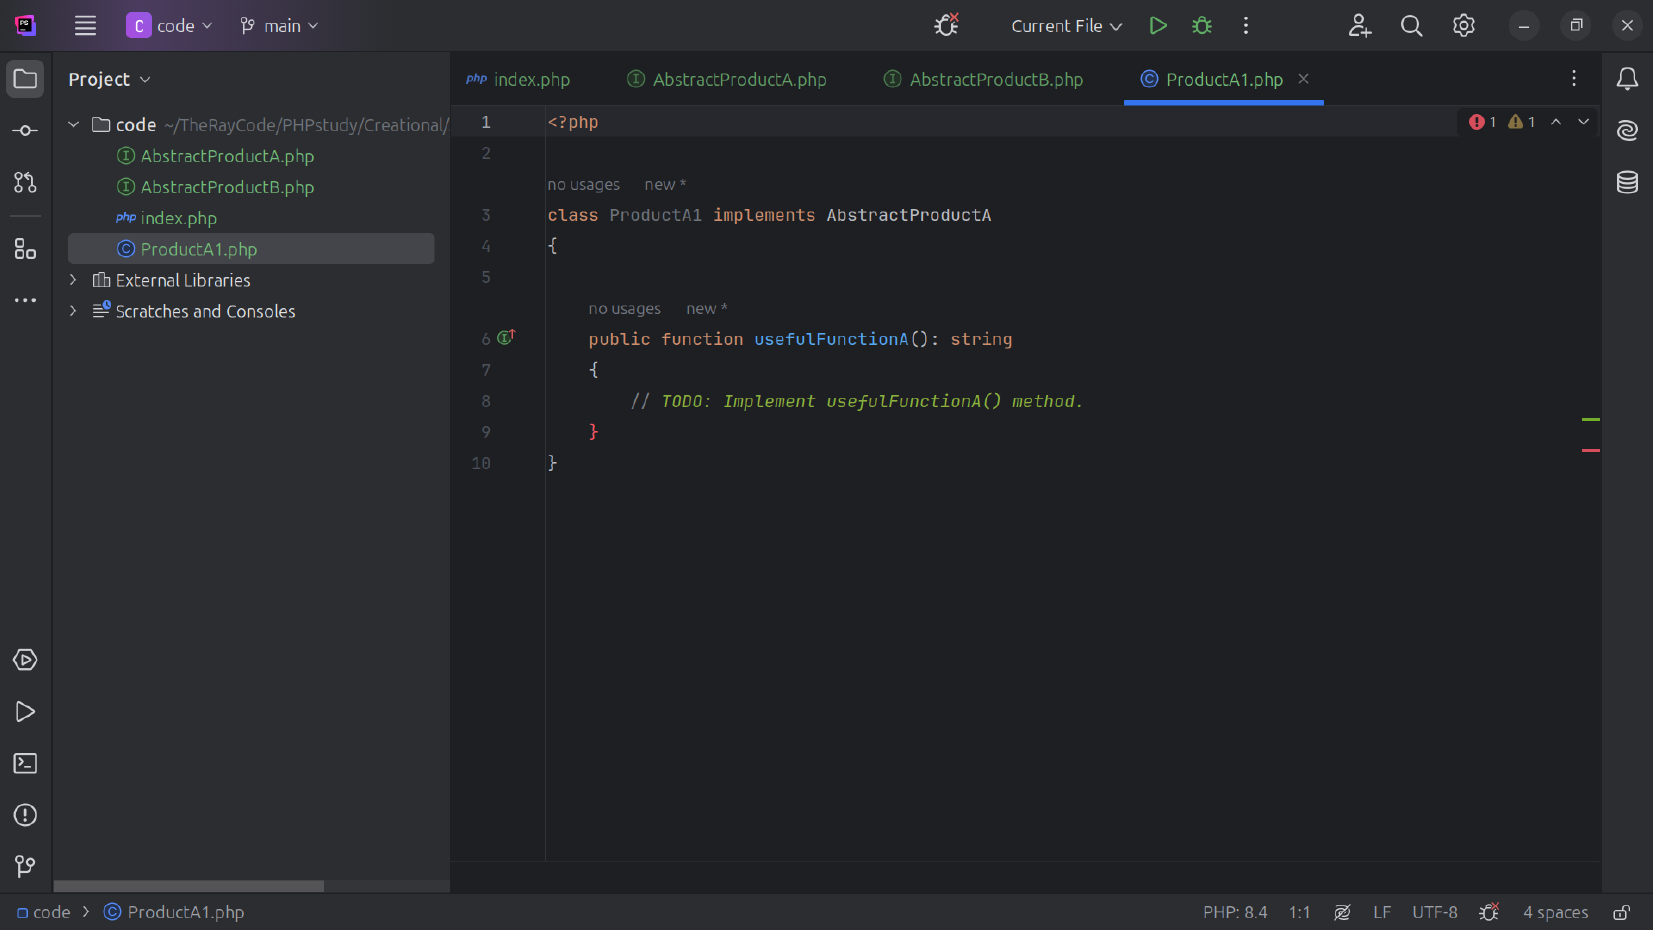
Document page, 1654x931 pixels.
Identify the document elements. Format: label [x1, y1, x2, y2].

picture [0, 0, 1653, 930]
text_box [15, 15, 31, 31]
